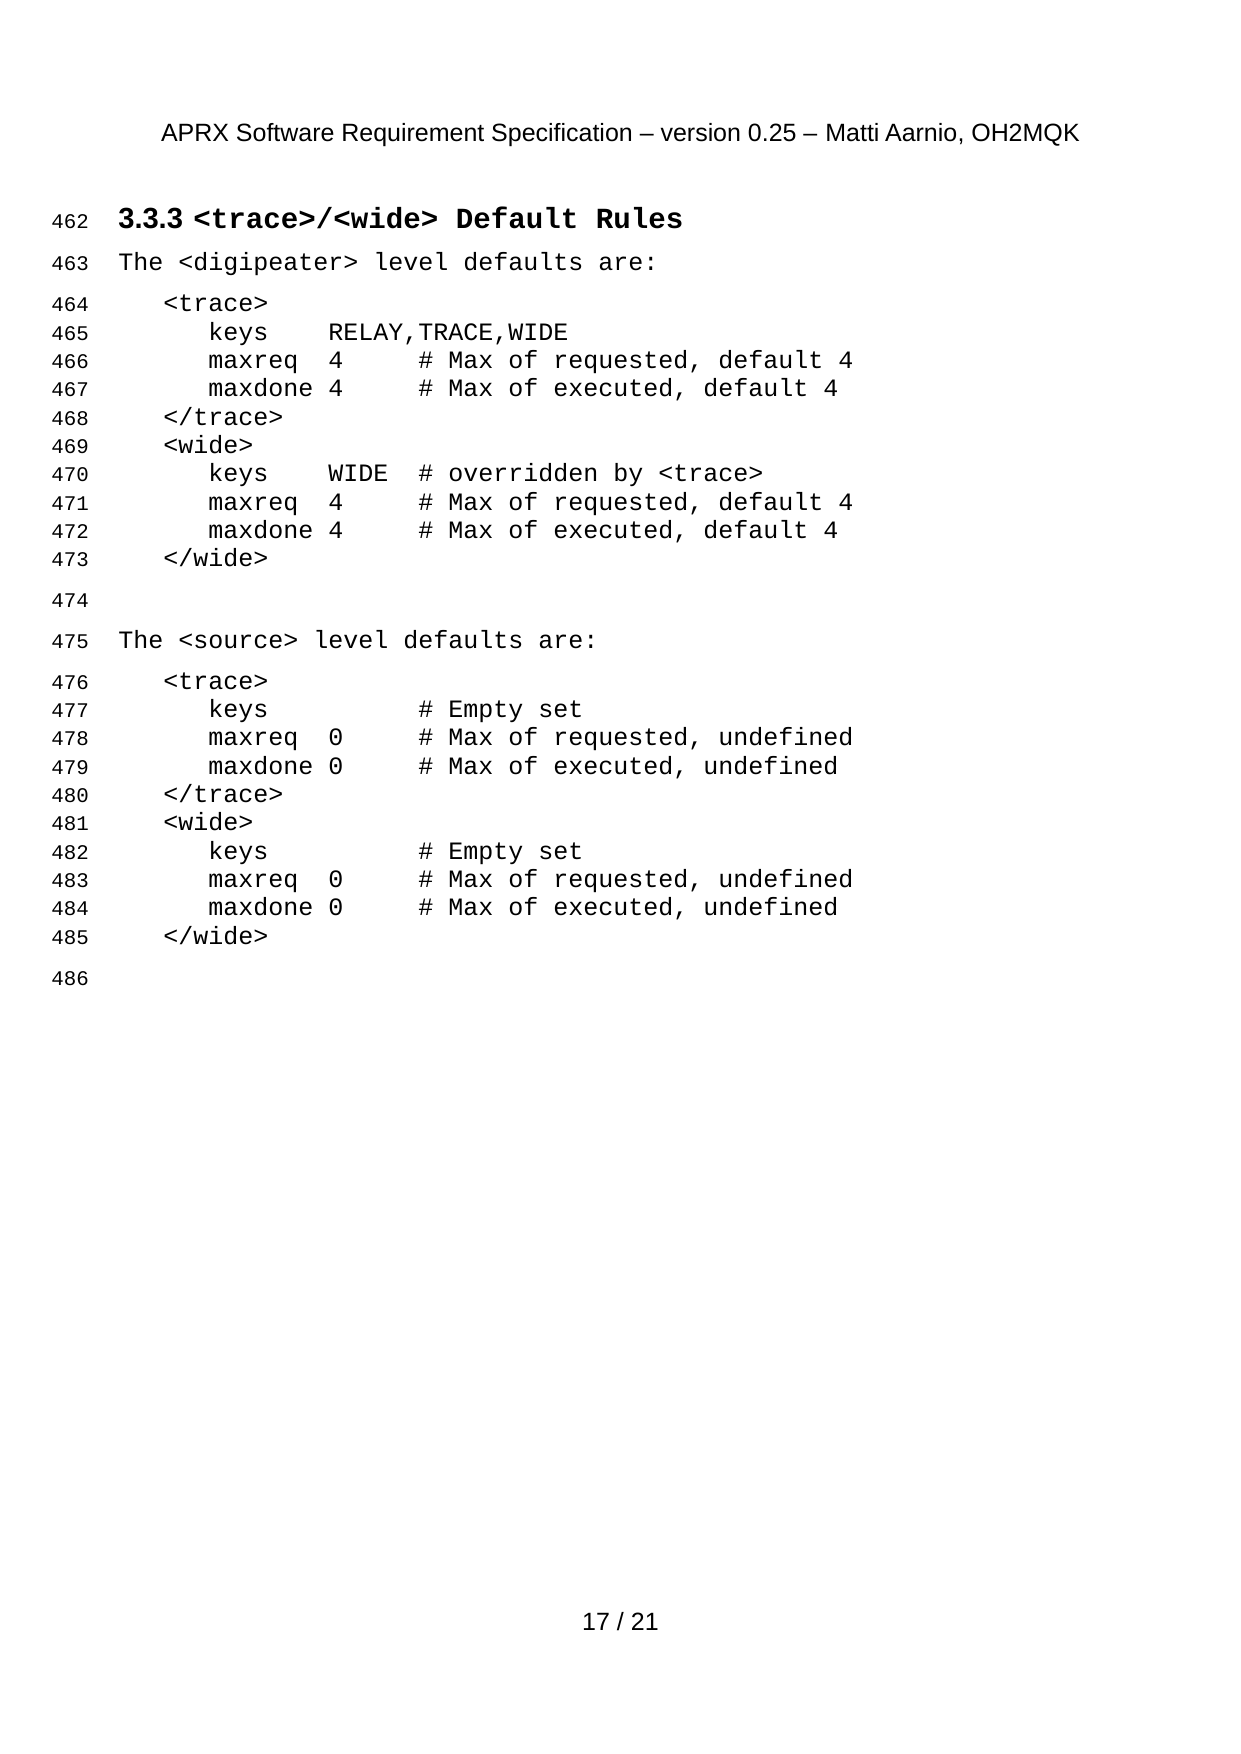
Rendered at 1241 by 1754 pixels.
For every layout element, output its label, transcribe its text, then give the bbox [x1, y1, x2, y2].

text The <digipeater> level defaults are: [118, 250, 1122, 278]
subtitle <trace>/<wide> Default Rules [118, 201, 1122, 237]
text The <source> level defaults are: [118, 627, 1122, 656]
text <trace> keys RELAY,TRACE,WIDE maxreq 4 # Max of requested, default 4 maxdone 4 # Max of executed, default 4 </trace> <wide> keys WIDE # overridden by <trace> maxreq 4 # Max of requested, default 4 maxdone 4 # Max of executed, default 4 </wide> [118, 291, 1122, 574]
text <trace> keys # Empty set maxreq 0 # Max of requested, undefined maxdone 0 # Max of executed, undefined </trace> <wide> keys # Empty set maxreq 0 # Max of requested, undefined maxdone 0 # Max of executed, undefined </wide> [118, 668, 1122, 952]
